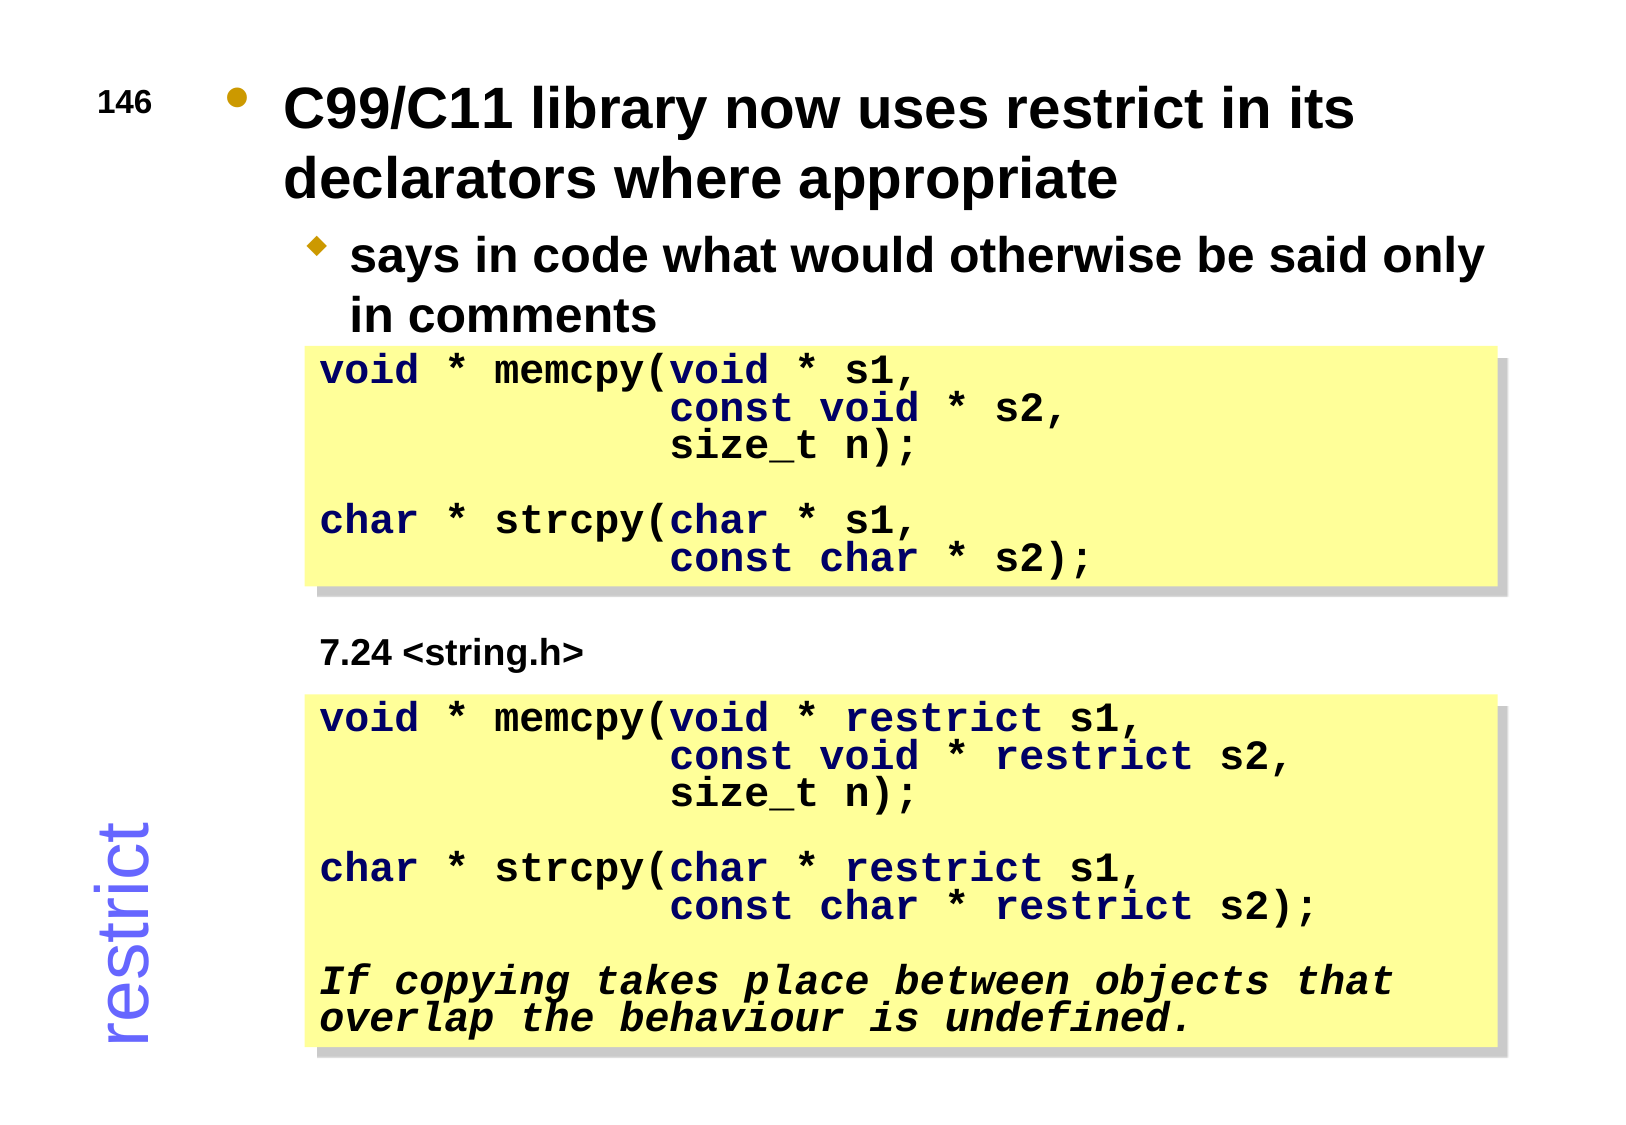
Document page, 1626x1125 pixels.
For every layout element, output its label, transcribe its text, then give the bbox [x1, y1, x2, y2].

list C99/C11 library now uses restrict in its declarators where appropriate says in code what would otherwise be said only in comments [212, 62, 1550, 1063]
text_box void * memcpy(void * restrict s1, const void * restrict s2, size_t n); char * strcpy(char * restrict s1, const char * restrict s2); If copying takes place between objects that overlap the behaviour is undefined. [304, 694, 1498, 1048]
text_box 7.24 <string.h> [304, 620, 659, 681]
title restrict [50, 187, 188, 1063]
text_box void * memcpy(void * s1, const void * s2, size_t n); char * strcpy(char * s1, const char * s2); [304, 345, 1498, 587]
